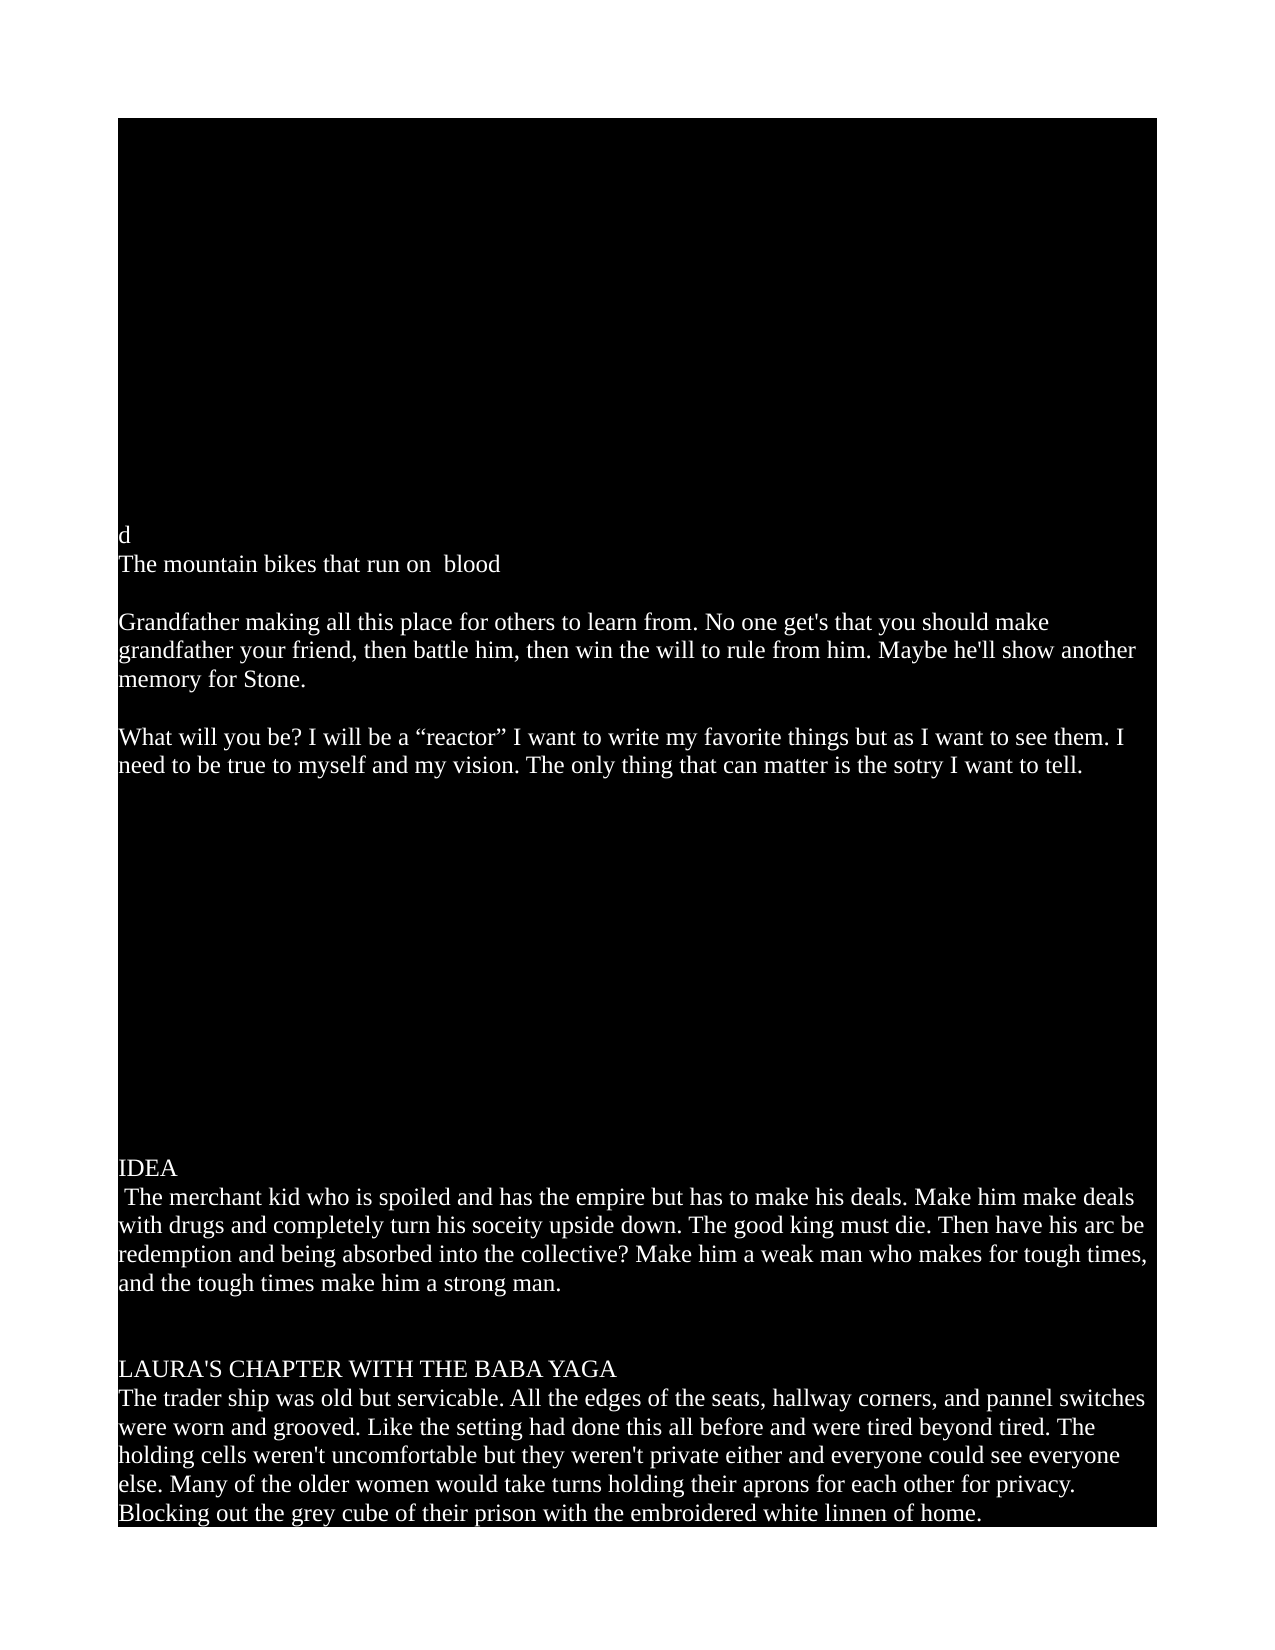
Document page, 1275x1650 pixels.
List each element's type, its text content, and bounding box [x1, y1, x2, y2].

text The merchant kid who is spoiled and has the empire but has to make his deals. Make him make deals with drugs and completely turn his soceity upside down. The good king must die. Then have his arc be redemption and being absorbed into the collective? Make him a weak man who makes for tough times, and the tough times make him a strong man. [118, 1182, 1157, 1326]
text LAURA'S CHAPTER WITH THE BABA YAGA The trader ship was old but servicable. All the edges of the seats, hallway corners, and pannel switches were worn and grooved. Like the setting had done this all before and were tired beyond tired. The holding cells weren't uncomfortable but they weren't private either and everyone could see everyone else. Many of the older women would take turns holding their aprons for each other for privacy. Blocking out the grey cube of their prison with the embroidered white linnen of home. [118, 1354, 1157, 1527]
text The mountain bikes that run on blood Grandfather making all this place for others to learn from. No one get's that you should make grandfather your friend, then battle him, then win the will to rule from him. Maybe he'll show another memory for Stone. What will you be? I will be a “reactor” I want to write my favorite things but as I want to see them. I need to be true to myself and my vision. The only thing that can matter is the sotry I want to tell. [118, 549, 1157, 779]
text d [118, 521, 1157, 549]
text IDEA [118, 1153, 1157, 1182]
